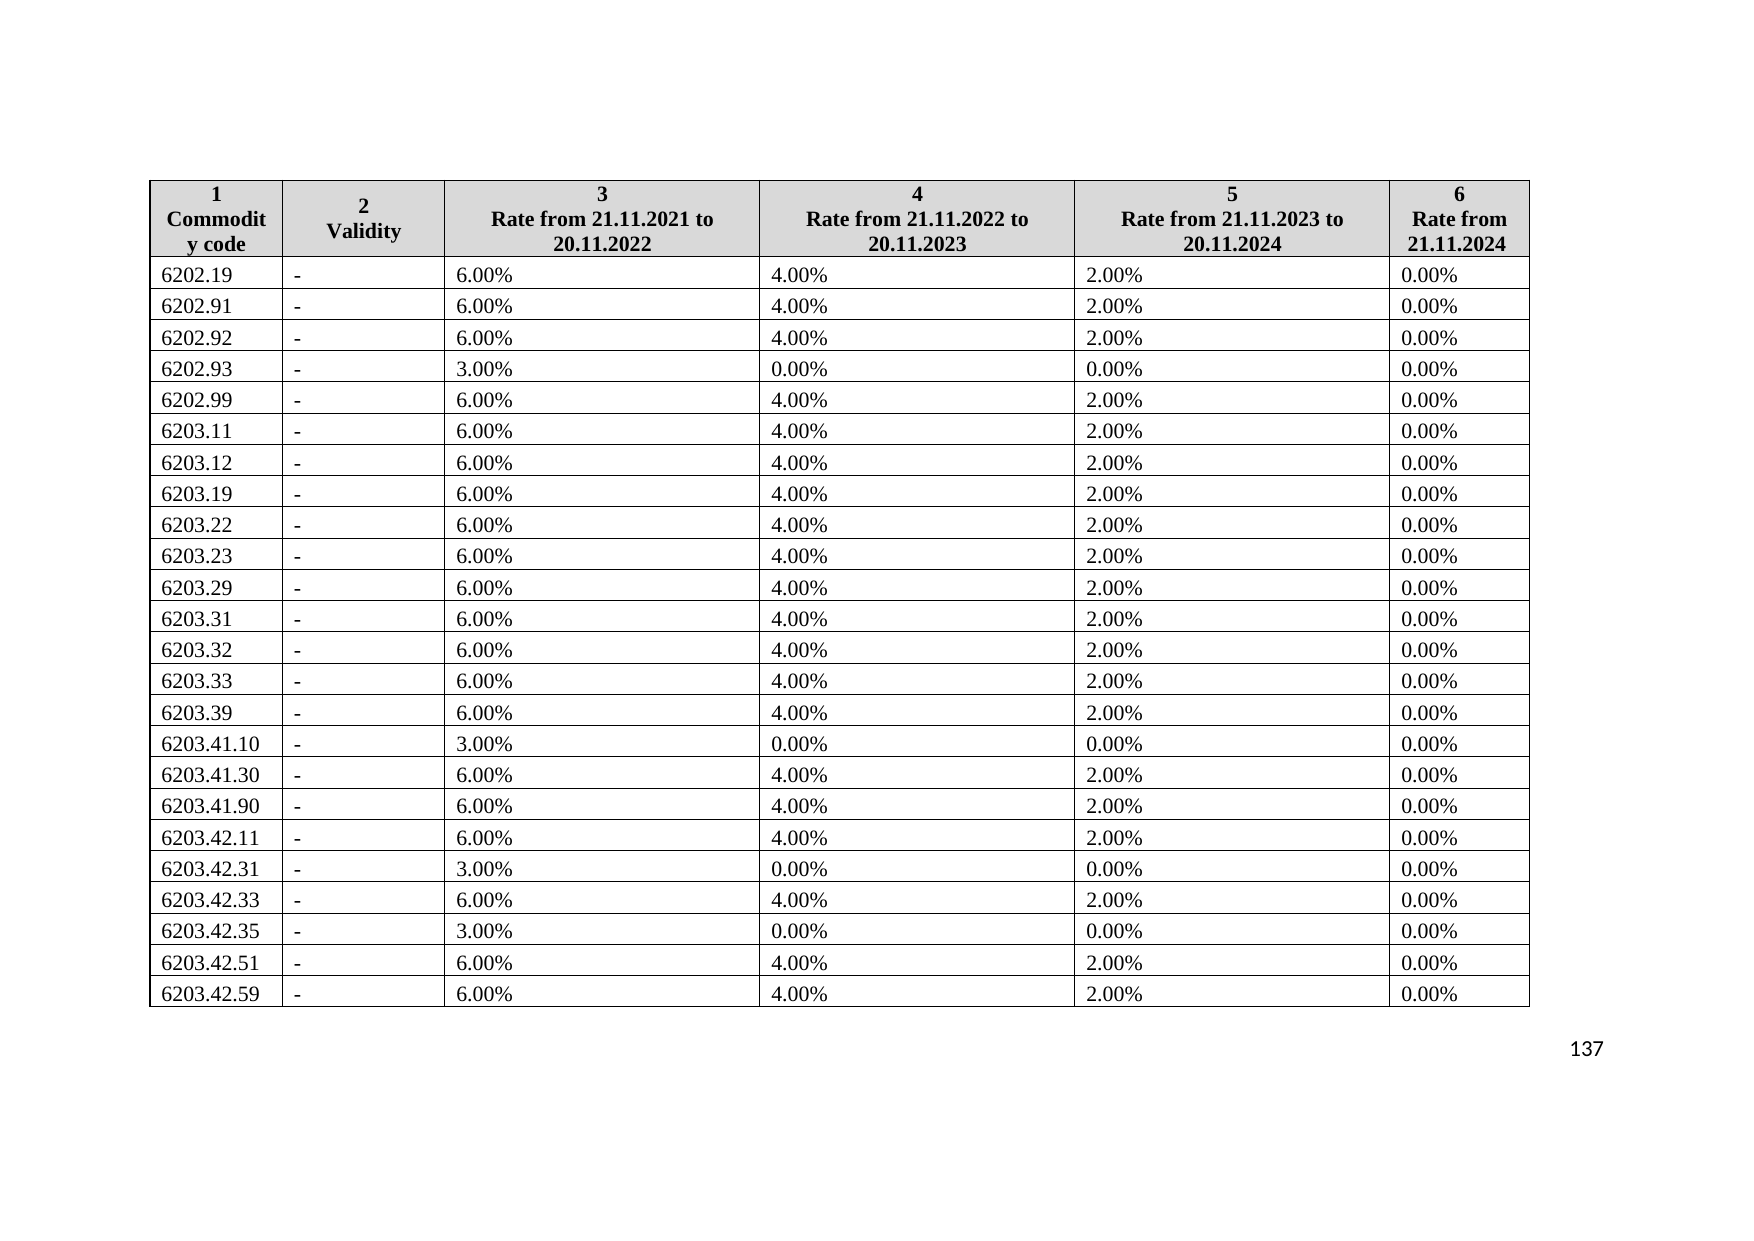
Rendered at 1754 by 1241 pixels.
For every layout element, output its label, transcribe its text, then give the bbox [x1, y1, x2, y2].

table_cell 4.00% [760, 539, 1074, 569]
table_cell 3.00% [445, 914, 759, 944]
table_cell 0.00% [1390, 476, 1529, 506]
table_cell - [283, 601, 444, 631]
table_cell 6203.42.33 [151, 882, 282, 912]
table_cell - [283, 320, 444, 350]
table_cell - [283, 976, 444, 1006]
table_cell 0.00% [1390, 757, 1529, 787]
table_cell - [283, 664, 444, 694]
table_cell - [283, 570, 444, 600]
table_cell 0.00% [760, 851, 1074, 881]
table_cell - [283, 507, 444, 537]
table_cell 6203.32 [151, 632, 282, 662]
table_cell 4.00% [760, 507, 1074, 537]
table_cell 2.00% [1075, 695, 1389, 725]
table_cell - [283, 476, 444, 506]
table_cell 6.00% [445, 257, 759, 287]
table_cell 0.00% [1390, 320, 1529, 350]
table_cell - [283, 726, 444, 756]
table_cell 6.00% [445, 882, 759, 912]
table_cell 6.00% [445, 570, 759, 600]
table_header 2 Validity [283, 181, 444, 256]
table_cell 4.00% [760, 664, 1074, 694]
table_cell 0.00% [1390, 976, 1529, 1006]
table_cell 6203.11 [151, 414, 282, 444]
table_cell 2.00% [1075, 320, 1389, 350]
table_cell 6.00% [445, 789, 759, 819]
table_cell 6203.41.30 [151, 757, 282, 787]
table_cell 2.00% [1075, 945, 1389, 975]
table_cell 6203.42.31 [151, 851, 282, 881]
table_cell - [283, 632, 444, 662]
table_cell - [283, 445, 444, 475]
table_cell 0.00% [760, 726, 1074, 756]
table_cell 2.00% [1075, 820, 1389, 850]
table_cell 6.00% [445, 601, 759, 631]
table_cell 6202.99 [151, 382, 282, 412]
table_cell 0.00% [1390, 257, 1529, 287]
table_cell 4.00% [760, 257, 1074, 287]
table_cell 3.00% [445, 851, 759, 881]
table_cell 2.00% [1075, 882, 1389, 912]
table_cell 6203.42.35 [151, 914, 282, 944]
table_cell 0.00% [1390, 632, 1529, 662]
table_cell 4.00% [760, 695, 1074, 725]
table_cell 0.00% [1390, 507, 1529, 537]
table_cell - [283, 695, 444, 725]
table_cell 6202.93 [151, 351, 282, 381]
table_cell 4.00% [760, 601, 1074, 631]
table_cell 0.00% [1390, 695, 1529, 725]
table_cell 6203.42.59 [151, 976, 282, 1006]
table_cell 6203.39 [151, 695, 282, 725]
table_cell 0.00% [1390, 414, 1529, 444]
table_cell 2.00% [1075, 976, 1389, 1006]
table_cell - [283, 789, 444, 819]
table_cell 6.00% [445, 539, 759, 569]
table_cell 6.00% [445, 695, 759, 725]
table_cell 6203.29 [151, 570, 282, 600]
table_cell 4.00% [760, 632, 1074, 662]
table_cell - [283, 414, 444, 444]
table_cell 6.00% [445, 289, 759, 319]
table_cell 6.00% [445, 476, 759, 506]
table_header 6 Rate from 21.11.2024 [1390, 181, 1529, 256]
table_cell 6203.42.51 [151, 945, 282, 975]
table_cell 4.00% [760, 289, 1074, 319]
table_cell 0.00% [1075, 726, 1389, 756]
table_cell 2.00% [1075, 757, 1389, 787]
table_cell 6203.33 [151, 664, 282, 694]
table_cell 6.00% [445, 382, 759, 412]
table_cell 4.00% [760, 976, 1074, 1006]
table_cell - [283, 851, 444, 881]
table_cell 6.00% [445, 976, 759, 1006]
table_cell 0.00% [1390, 539, 1529, 569]
table_cell 6202.19 [151, 257, 282, 287]
table_cell - [283, 351, 444, 381]
table_cell 4.00% [760, 414, 1074, 444]
table_cell 4.00% [760, 382, 1074, 412]
table_cell 6203.23 [151, 539, 282, 569]
table_header 1 Commodity code [151, 181, 282, 256]
table_cell 4.00% [760, 445, 1074, 475]
table_cell 4.00% [760, 789, 1074, 819]
table_cell 2.00% [1075, 601, 1389, 631]
table_cell 6.00% [445, 632, 759, 662]
table_cell 2.00% [1075, 570, 1389, 600]
table_cell 2.00% [1075, 414, 1389, 444]
table_cell 0.00% [760, 351, 1074, 381]
table_cell 0.00% [1390, 726, 1529, 756]
table_cell 0.00% [1075, 851, 1389, 881]
table_cell 2.00% [1075, 382, 1389, 412]
table_cell 6.00% [445, 414, 759, 444]
table_cell 0.00% [760, 914, 1074, 944]
table_cell 0.00% [1390, 789, 1529, 819]
table_cell 2.00% [1075, 539, 1389, 569]
table_cell 4.00% [760, 820, 1074, 850]
table_cell 2.00% [1075, 257, 1389, 287]
table_cell 0.00% [1390, 945, 1529, 975]
table_cell 4.00% [760, 476, 1074, 506]
table_cell 0.00% [1390, 851, 1529, 881]
table_cell - [283, 257, 444, 287]
table_cell 0.00% [1390, 882, 1529, 912]
table_cell - [283, 914, 444, 944]
table_cell 2.00% [1075, 664, 1389, 694]
table_cell - [283, 539, 444, 569]
table_cell 4.00% [760, 757, 1074, 787]
table_cell 2.00% [1075, 476, 1389, 506]
table_cell 4.00% [760, 320, 1074, 350]
table_header 4 Rate from 21.11.2022 to 20.11.2023 [760, 181, 1074, 256]
table_cell 0.00% [1390, 820, 1529, 850]
table_cell 0.00% [1390, 664, 1529, 694]
table_cell 0.00% [1075, 914, 1389, 944]
table_header 3 Rate from 21.11.2021 to 20.11.2022 [445, 181, 759, 256]
table_cell 6.00% [445, 507, 759, 537]
table_header 5 Rate from 21.11.2023 to 20.11.2024 [1075, 181, 1389, 256]
table_cell 6.00% [445, 757, 759, 787]
table_cell 2.00% [1075, 632, 1389, 662]
table_cell 6.00% [445, 945, 759, 975]
table_cell - [283, 820, 444, 850]
table_cell 2.00% [1075, 445, 1389, 475]
table_cell - [283, 382, 444, 412]
table_cell - [283, 945, 444, 975]
table_cell - [283, 289, 444, 319]
table_cell 0.00% [1390, 601, 1529, 631]
table_cell - [283, 757, 444, 787]
table_cell 0.00% [1390, 289, 1529, 319]
table_cell 6.00% [445, 320, 759, 350]
table_cell 0.00% [1390, 914, 1529, 944]
table_cell 4.00% [760, 945, 1074, 975]
table_cell 6202.91 [151, 289, 282, 319]
table_cell 6203.42.11 [151, 820, 282, 850]
table_cell 0.00% [1390, 382, 1529, 412]
table_cell 6202.92 [151, 320, 282, 350]
table_cell 6.00% [445, 820, 759, 850]
table_cell 6203.12 [151, 445, 282, 475]
table_cell 6.00% [445, 445, 759, 475]
table_cell 6203.31 [151, 601, 282, 631]
table_cell 6203.41.10 [151, 726, 282, 756]
table_cell 0.00% [1390, 570, 1529, 600]
table_cell 6.00% [445, 664, 759, 694]
table_cell 3.00% [445, 351, 759, 381]
table_cell - [283, 882, 444, 912]
table_cell 2.00% [1075, 289, 1389, 319]
table_cell 6203.22 [151, 507, 282, 537]
table_cell 3.00% [445, 726, 759, 756]
table_cell 0.00% [1390, 351, 1529, 381]
table_cell 0.00% [1390, 445, 1529, 475]
table_cell 6203.41.90 [151, 789, 282, 819]
table_cell 0.00% [1075, 351, 1389, 381]
table_cell 4.00% [760, 570, 1074, 600]
table_cell 2.00% [1075, 789, 1389, 819]
table_cell 4.00% [760, 882, 1074, 912]
table_cell 6203.19 [151, 476, 282, 506]
table_cell 2.00% [1075, 507, 1389, 537]
